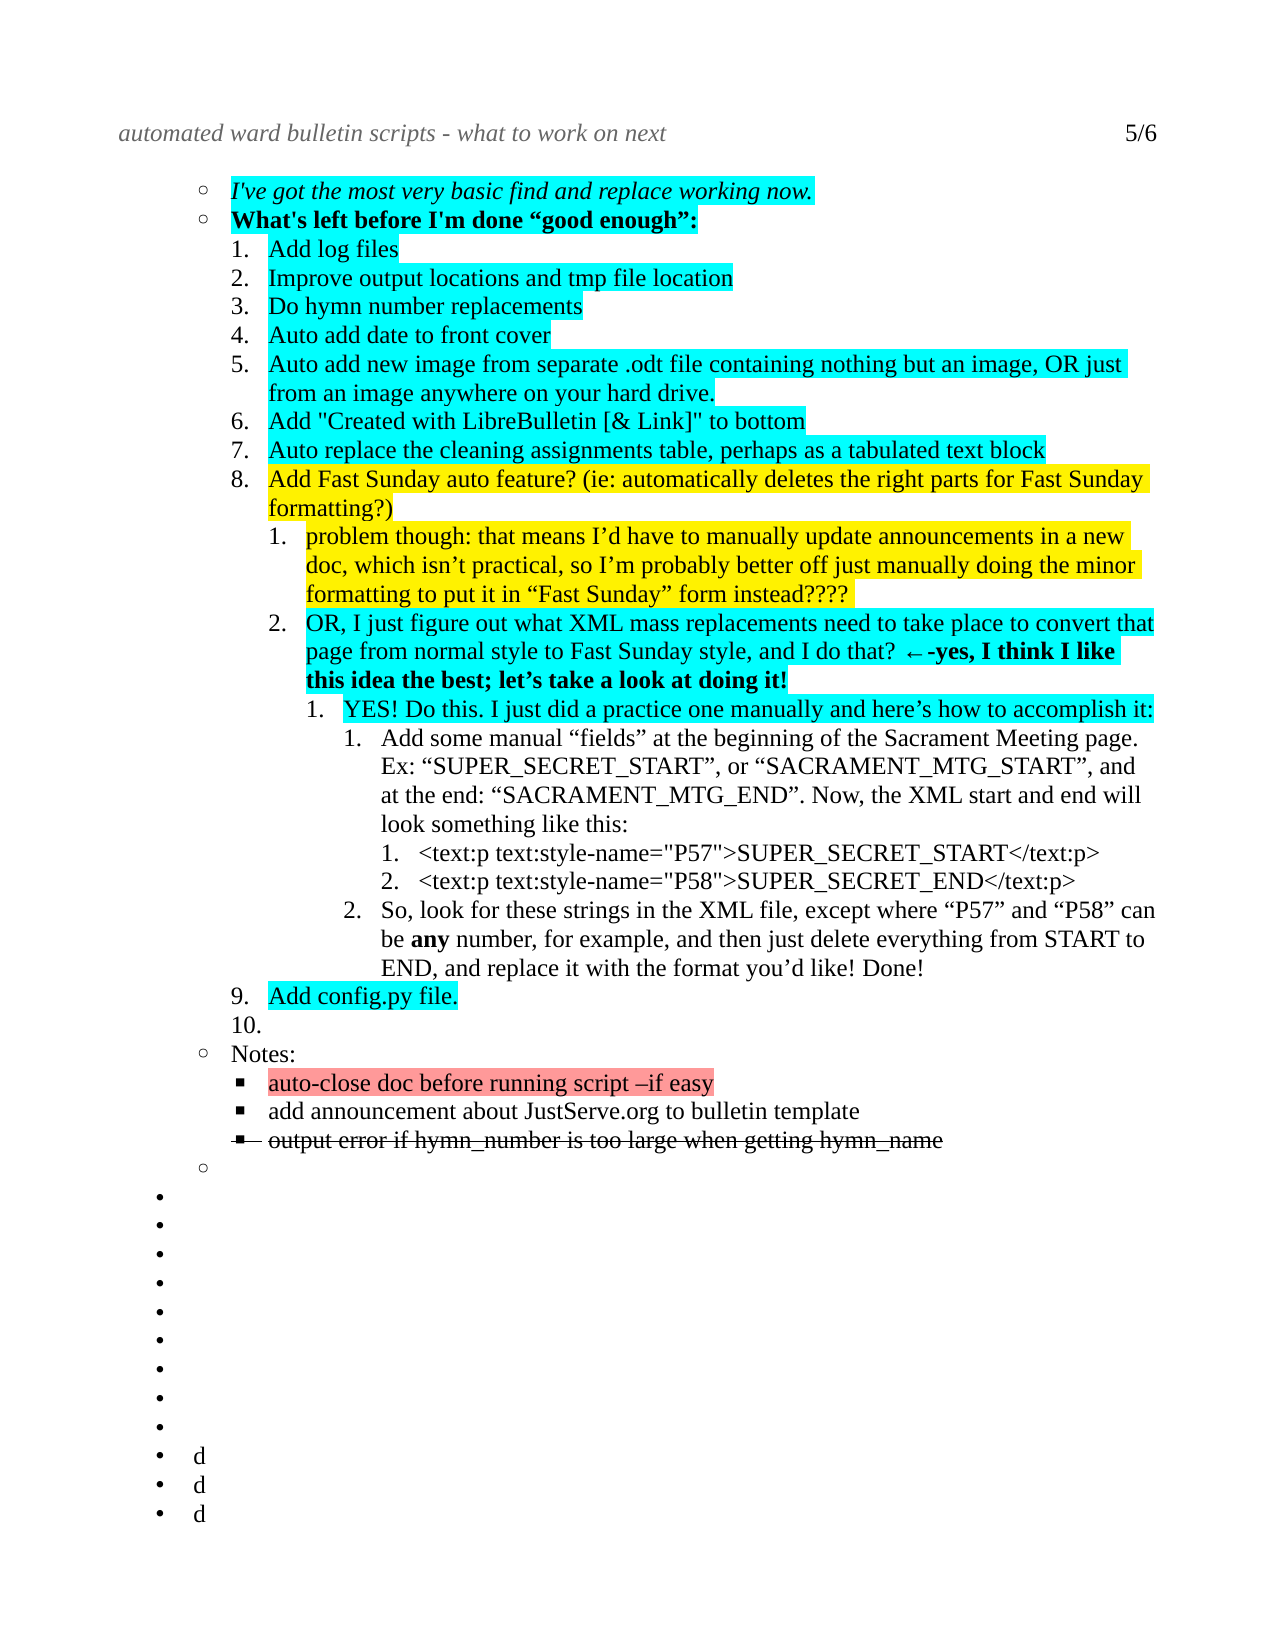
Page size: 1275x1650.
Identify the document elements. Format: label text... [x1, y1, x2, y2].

list Auto replace the cleaning assignments table, perhaps as a tabulated text block [231, 435, 1157, 464]
list Add "Created with LibreBulletin [& Link]" to bottom [231, 406, 1157, 435]
list What's left before I'm done “good enough”: [193, 205, 1157, 234]
list problem though: that means I’d have to manually update announcements in a new doc, which isn’t practical, so I’m probably better off just manually doing the minor formatting to put it in “Fast Sunday” form instead???? [268, 521, 1157, 608]
list auto-close doc before running script –if easy [231, 1068, 1157, 1096]
list Add config.py file. [231, 981, 1157, 1010]
list Add Fast Sunday auto feature? (ie: automatically deletes the right parts for Fast Sunday formatting?) [231, 464, 1157, 521]
list d [156, 1441, 1157, 1470]
list <text:p text:style-name="P58">SUPER_SECRET_END</text:p> [381, 866, 1157, 895]
list <text:p text:style-name="P57">SUPER_SECRET_START</text:p> [381, 838, 1157, 866]
list So, look for these strings in the XML file, except where “P57” and “P58” can be any number, for example, and then just delete everything from START to END, and replace it with the format you’d like! Done! [343, 895, 1157, 981]
list Auto add date to front cover [231, 320, 1157, 349]
list YES! Do this. I just did a practice one manually and here’s how to accomplish it: [306, 694, 1157, 723]
list Auto add new image from separate .odt file containing nothing but an image, OR just from an image anywhere on your hard drive. [231, 349, 1157, 406]
list OR, I just figure out what XML mass replacements need to take place to convert that page from normal style to Fast Sunday style, and I do that? ←-yes, I think I like this idea the best; let’s take a look at doing it! [268, 608, 1157, 694]
list add announcement about JustServe.org to bulletin template [231, 1096, 1157, 1125]
list d [156, 1499, 1157, 1528]
list output error if hymn_number is too large when getting hymn_name [231, 1125, 1157, 1154]
list Add log files [231, 234, 1157, 263]
list Notes: [193, 1039, 1157, 1068]
list d [156, 1470, 1157, 1499]
list I've got the most very basic find and replace working now. [193, 176, 1157, 205]
list Add some manual “fields” at the beginning of the Sacrament Meeting page. Ex: “SUPER_SECRET_START”, or “SACRAMENT_MTG_START”, and at the end: “SACRAMENT_MTG_END”. Now, the XML start and end will look something like this: [343, 723, 1157, 838]
list Improve output locations and tmp file location [231, 263, 1157, 291]
list Do hymn number replacements [231, 291, 1157, 320]
